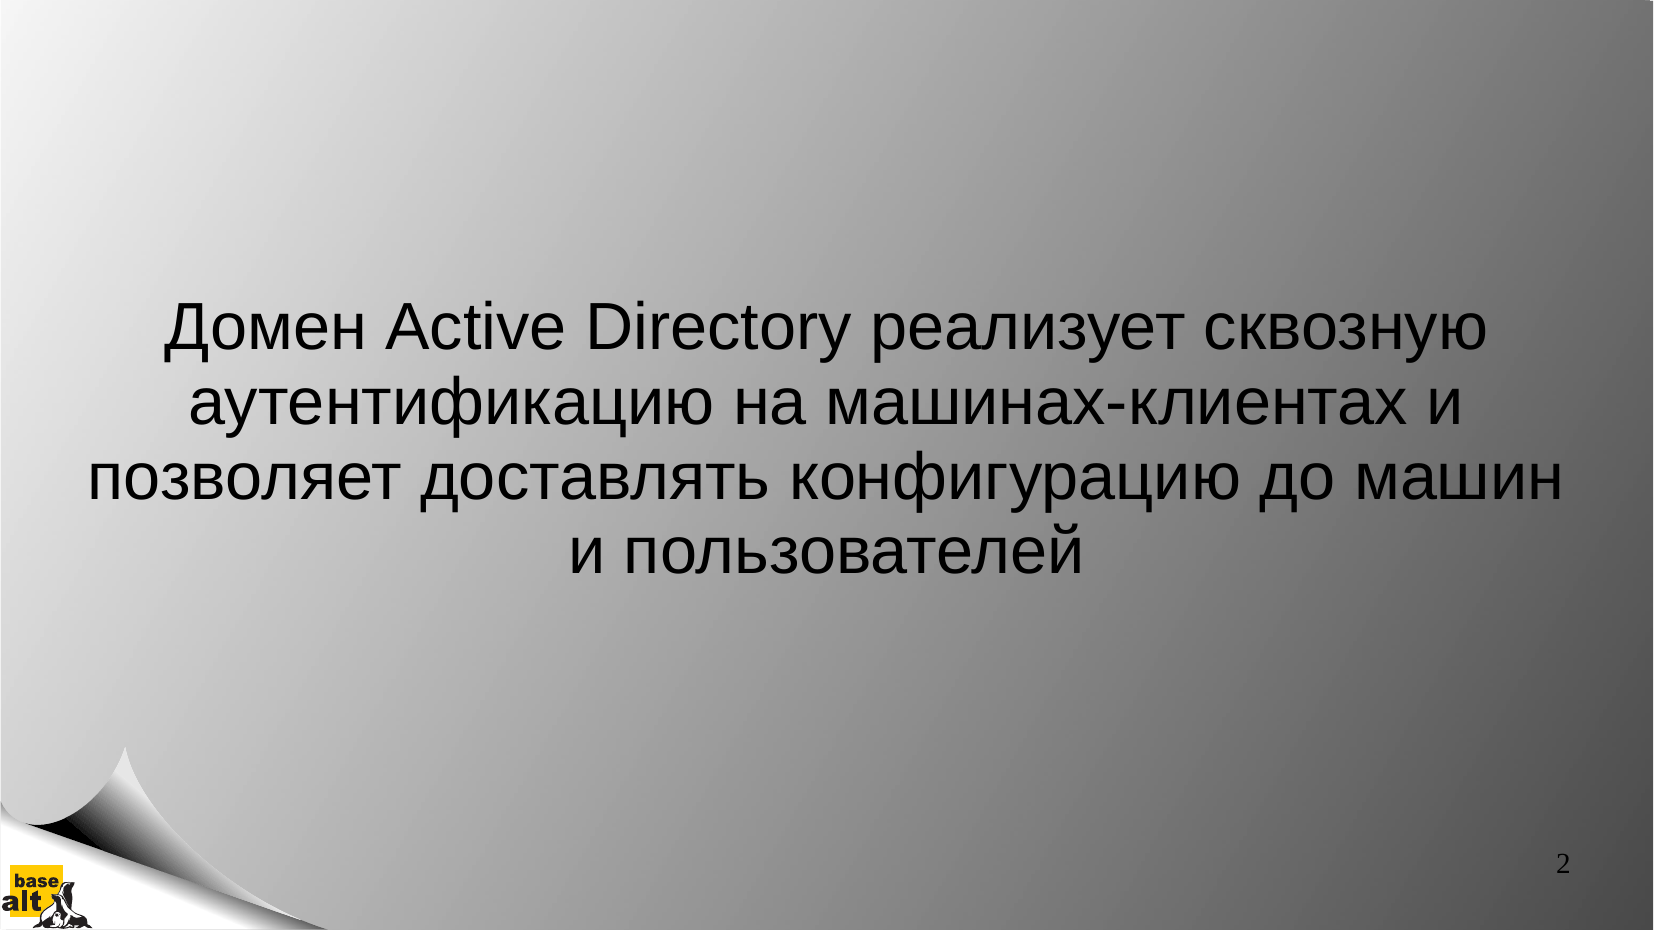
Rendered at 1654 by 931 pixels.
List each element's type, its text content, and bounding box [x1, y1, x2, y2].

subtitle Домен Active Directory реализует сквозную аутентификацию на машинах-клиентах и позволяет доставлять конфигурацию до машин и пользователей [82, 169, 1571, 709]
